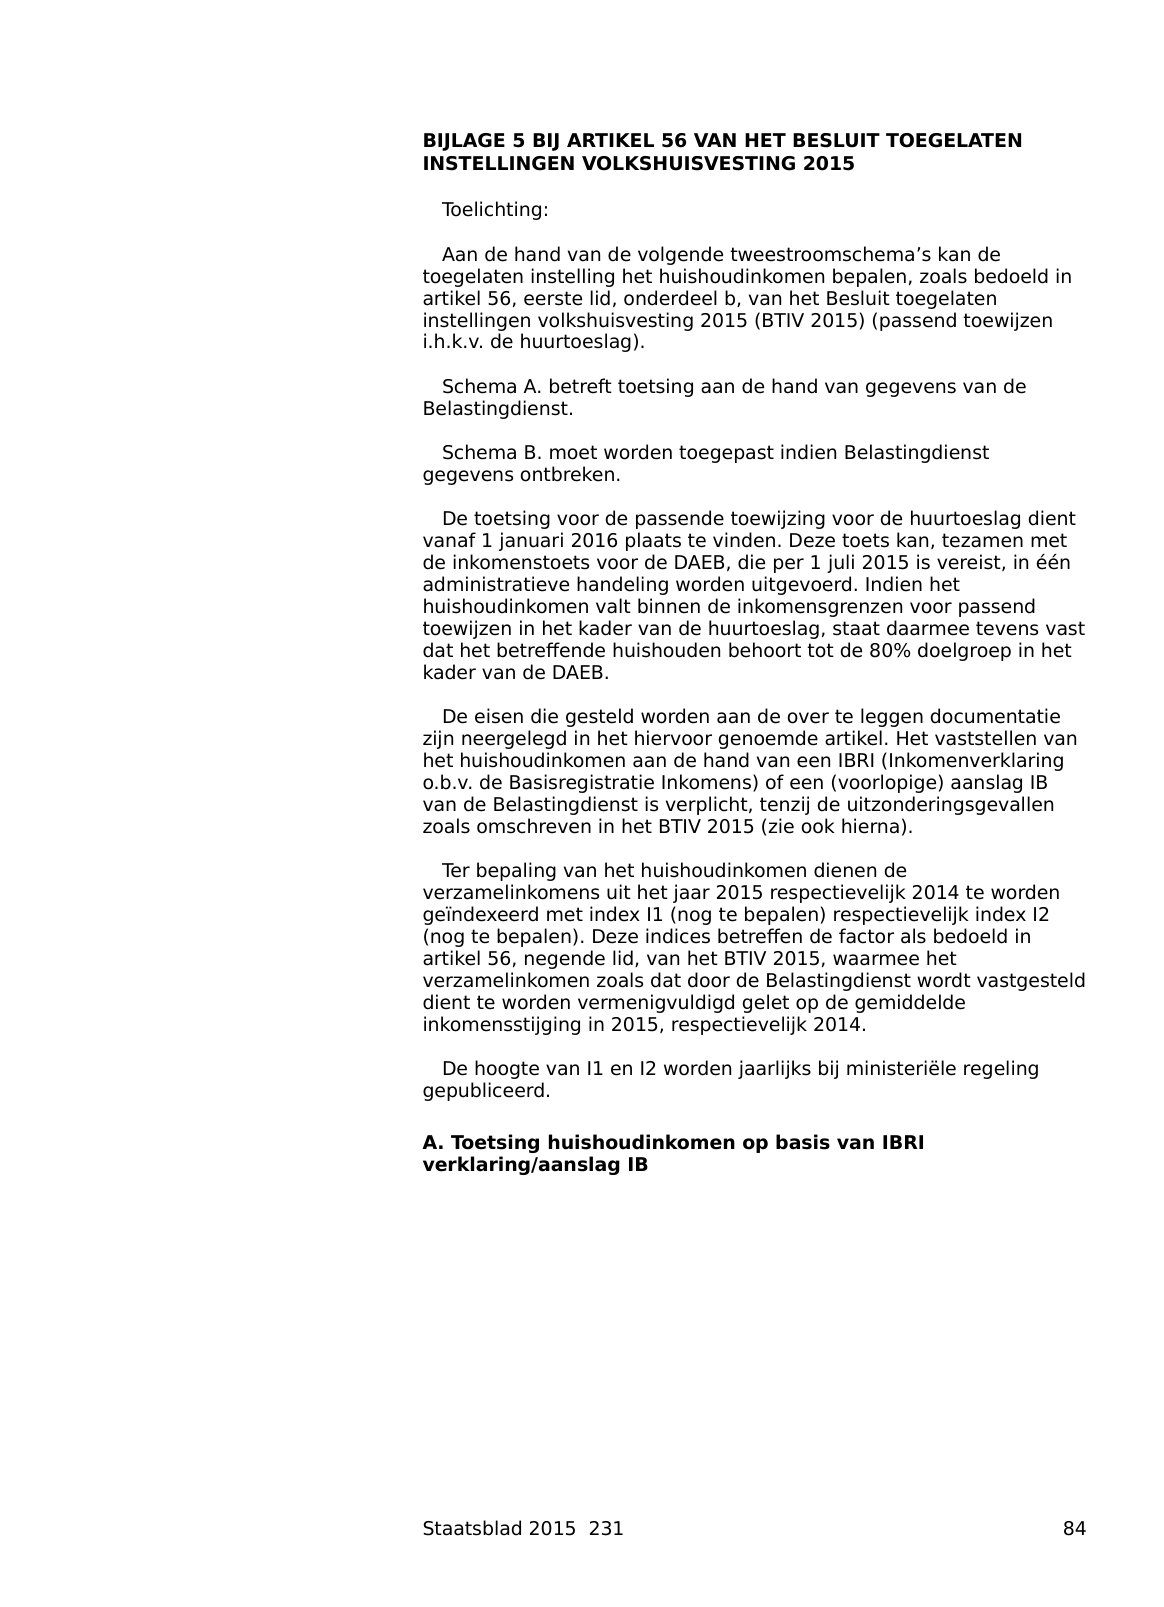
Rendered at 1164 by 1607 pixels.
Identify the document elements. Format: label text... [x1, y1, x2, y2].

text Schema B. moet worden toegepast indien Belastingdienst gegevens ontbreken. [422, 442, 1087, 486]
text De toetsing voor de passende toewijzing voor de huurtoeslag dient vanaf 1 januari 2016 plaats te vinden. Deze toets kan, tezamen met de inkomenstoets voor de DAEB, die per 1 juli 2015 is vereist, in één administratieve handeling worden uitgevoerd. Indien het huishoudinkomen valt binnen de inkomensgrenzen voor passend toewijzen in het kader van de huurtoeslag, staat daarmee tevens vast dat het betreffende huishouden behoort tot de 80% doelgroep in het kader van de DAEB. [422, 508, 1087, 684]
text Ter bepaling van het huishoudinkomen dienen de verzamelinkomens uit het jaar 2015 respectievelijk 2014 te worden geïndexeerd met index I1 (nog te bepalen) respectievelijk index I2 (nog te bepalen). Deze indices betreffen de factor als bedoeld in artikel 56, negende lid, van het BTIV 2015, waarmee het verzamelinkomen zoals dat door de Belastingdienst wordt vastgesteld dient te worden vermenigvuldigd gelet op de gemiddelde inkomensstijging in 2015, respectievelijk 2014. [422, 860, 1087, 1036]
text De eisen die gesteld worden aan de over te leggen documentatie zijn neergelegd in het hiervoor genoemde artikel. Het vaststellen van het huishoudinkomen aan de hand van een IBRI (Inkomenverklaring o.b.v. de Basisregistratie Inkomens) of een (voorlopige) aanslag IB van de Belastingdienst is verplicht, tenzij de uitzonderingsgevallen zoals omschreven in het BTIV 2015 (zie ook hierna). [422, 706, 1087, 838]
subtitle A. Toetsing huishoudinkomen op basis van IBRI verklaring/aanslag IB [422, 1132, 1087, 1176]
text Aan de hand van de volgende tweestroomschema’s kan de toegelaten instelling het huishoudinkomen bepalen, zoals bedoeld in artikel 56, eerste lid, onderdeel b, van het Besluit toegelaten instellingen volkshuisvesting 2015 (BTIV 2015) (passend toewijzen i.h.k.v. de huurtoeslag). [422, 243, 1087, 353]
subtitle BIJLAGE 5 BIJ ARTIKEL 56 VAN HET BESLUIT TOEGELATEN INSTELLINGEN VOLKSHUISVESTING 2015 [422, 130, 1087, 174]
text Schema A. betreft toetsing aan de hand van gegevens van de Belastingdienst. [422, 376, 1087, 419]
text Toelichting: [422, 199, 1087, 221]
text De hoogte van I1 en I2 worden jaarlijks bij ministeriële regeling gepubliceerd. [422, 1058, 1087, 1102]
